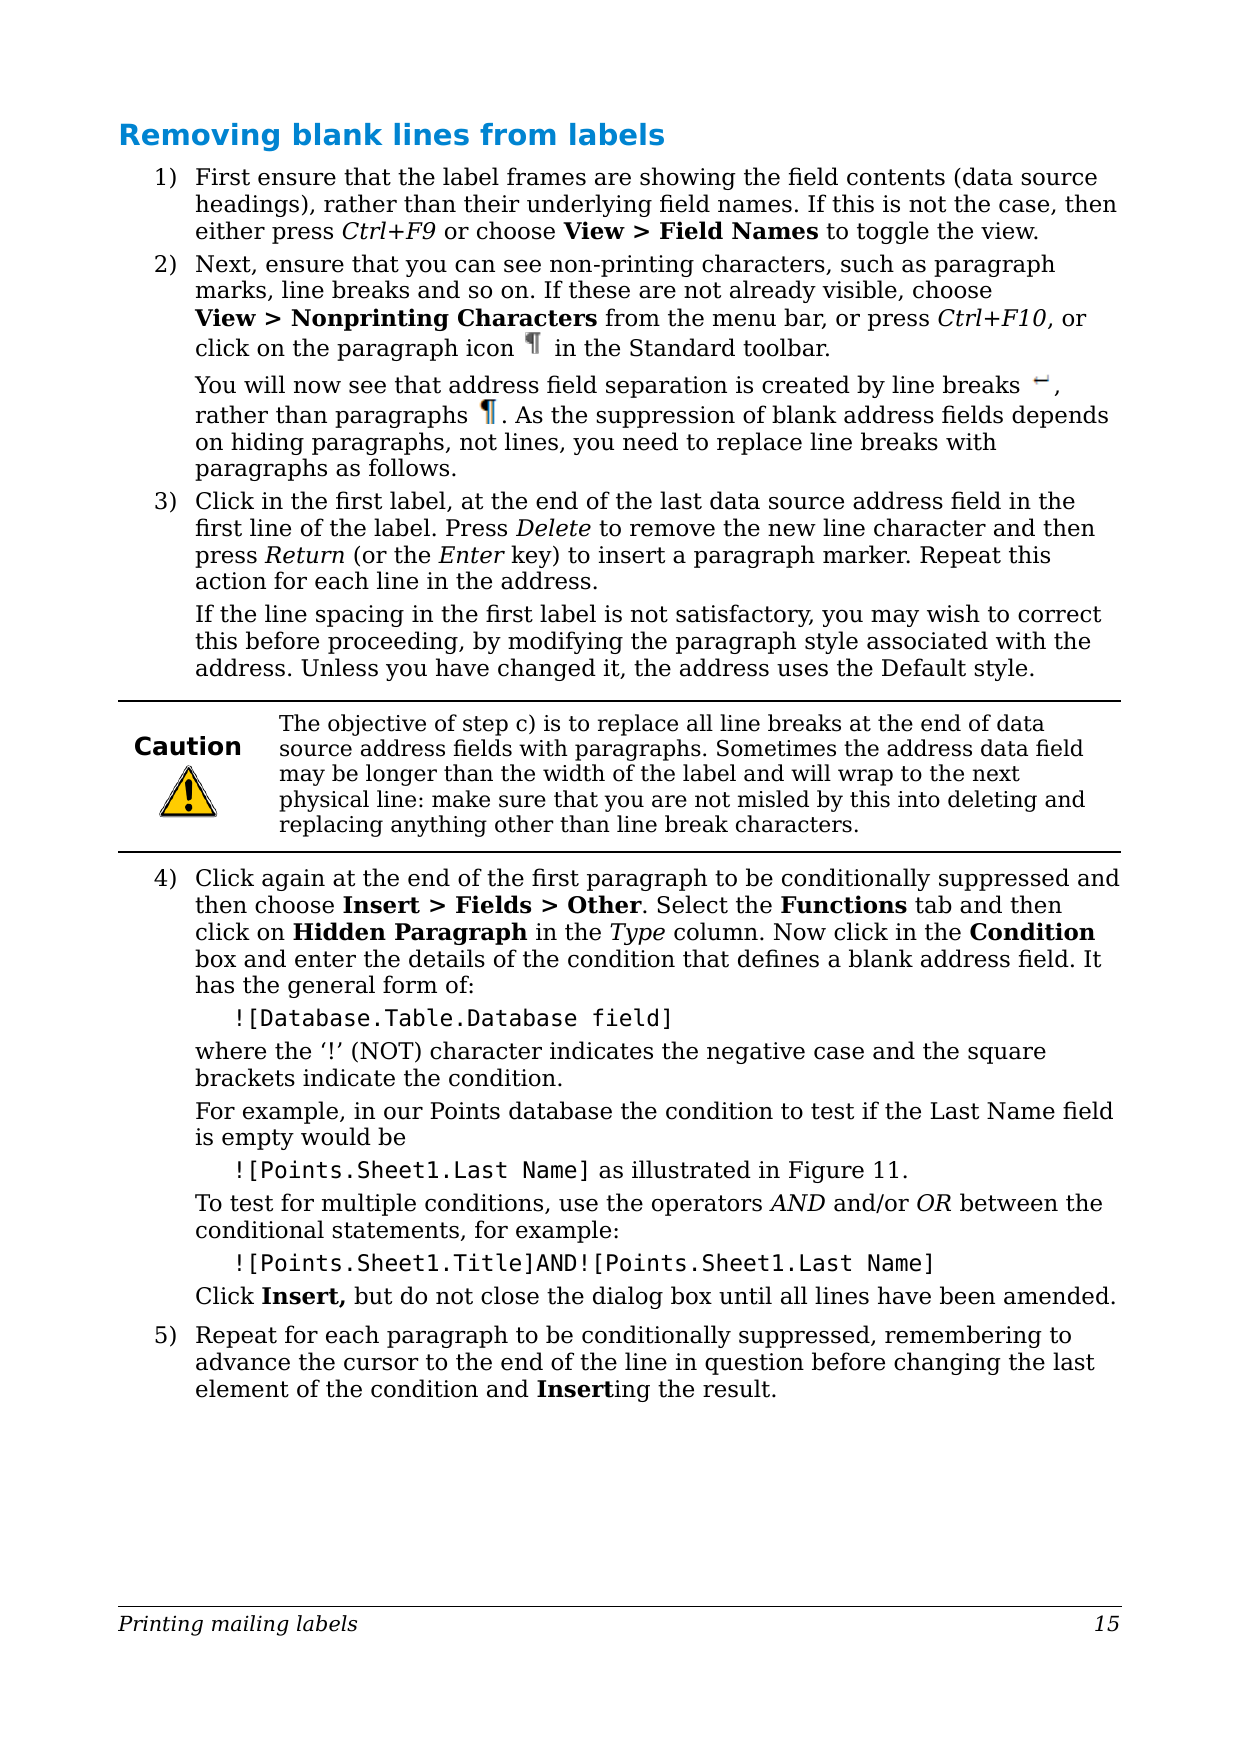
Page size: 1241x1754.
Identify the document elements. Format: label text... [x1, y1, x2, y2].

list First ensure that the label frames are showing the field contents (data source headings), rather than their underlying field names. If this is not the case, then either press Ctrl+F9 or choose View > Field Names to toggle the view. [177, 164, 1122, 245]
list For example, in our Points database the condition to test if the Last Name field is empty would be [195, 1098, 1122, 1151]
picture [475, 398, 501, 424]
list Next, ensure that you can see non‑printing characters, such as paragraph marks, line breaks and so on. If these are not already visible, choose View > Nonprinting Characters from the menu bar, or press Ctrl+F10, or click on the paragraph icon in the Standard toolbar. [177, 251, 1122, 362]
subtitle Removing blank lines from labels [118, 118, 1122, 152]
list To test for multiple conditions, use the operators AND and/or OR between the conditional statements, for example: [195, 1190, 1122, 1244]
table_header The objective of step c) is to replace all line breaks at the end of data source address fields with paragraphs. Sometimes the address data field may be longer than the width of the label and will wrap to the next physical line: make sure that you are not misled by this into deleting and replacing anything other than line break characters. [258, 702, 1121, 851]
list You will now see that address field separation is created by line breaks , rather than paragraphs . As the suppression of blank address fields depends on hiding paragraphs, not lines, you need to replace line breaks with paragraphs as follows. [195, 368, 1122, 482]
list ![Database.Table.Database field] [195, 1005, 1122, 1032]
table_header Caution [118, 702, 257, 851]
list Click in the first label, at the end of the last data source address field in the first line of the label. Press Delete to remove the new line character and then press Return (or the Enter key) to insert a paragraph marker. Repeat this action for each line in the address. [177, 488, 1122, 595]
list Repeat for each paragraph to be conditionally suppressed, remembering to advance the cursor to the end of the line in question before changing the last element of the condition and Inserting the result. [177, 1322, 1122, 1403]
list where the ‘!’ (NOT) character indicates the negative case and the square brackets indicate the condition. [195, 1038, 1122, 1092]
list Click again at the end of the first paragraph to be conditionally suppressed and then choose Insert > Fields > Other. Select the Functions tab and then click on Hidden Paragraph in the Type column. Now click in the Condition box and enter the details of the condition that defines a blank address field. It has the general form of: [177, 865, 1122, 999]
list ![Points.Sheet1.Last Name] as illustrated in Figure 11. [195, 1157, 1122, 1184]
picture [1028, 368, 1054, 393]
picture [155, 761, 220, 821]
list Click Insert, but do not close the dialog box until all lines have been amended. [195, 1283, 1122, 1310]
list If the line spacing in the first label is not satisfactory, you may wish to correct this before proceeding, by modifying the paragraph style associated with the address. Unless you have changed it, the address uses the Default style. [195, 601, 1122, 681]
list ![Points.Sheet1.Title]AND![Points.Sheet1.Last Name] [195, 1250, 1122, 1277]
